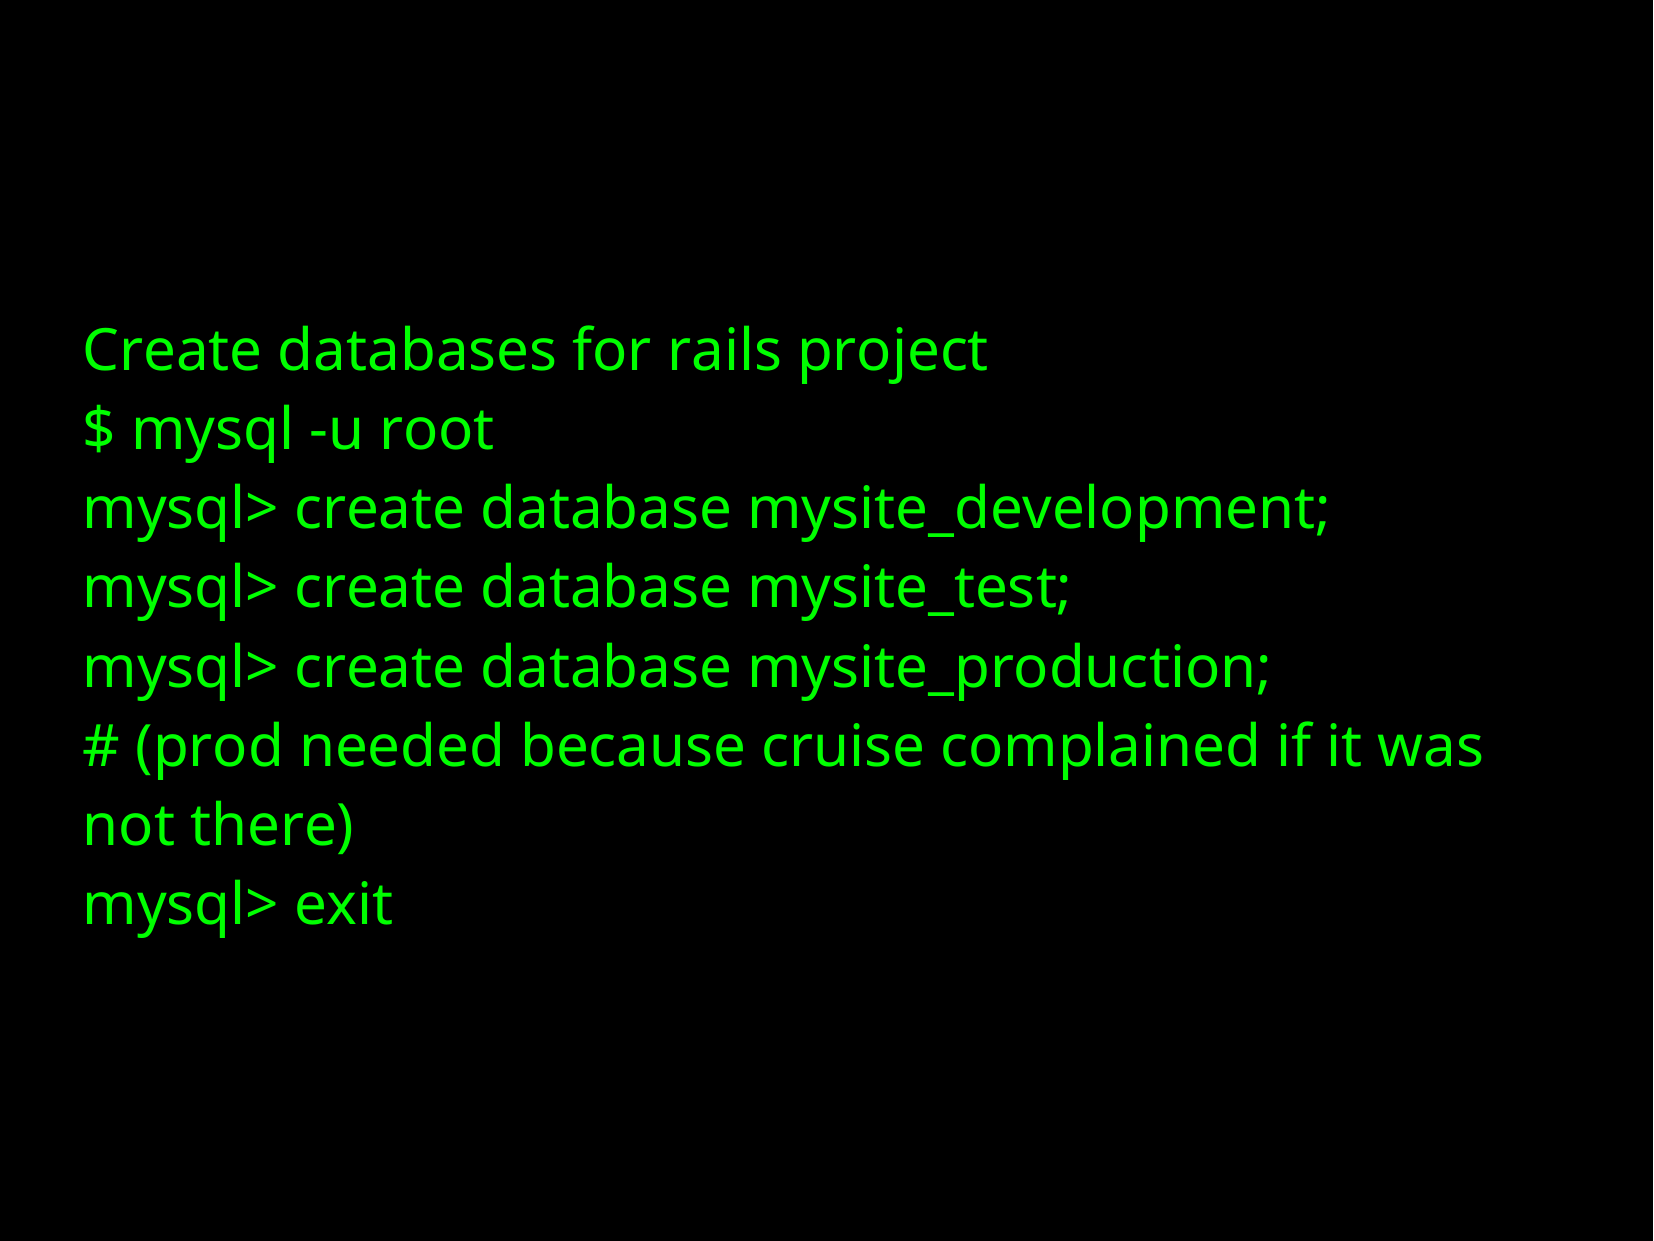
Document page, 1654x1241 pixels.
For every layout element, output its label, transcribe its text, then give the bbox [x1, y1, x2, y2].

title Create databases for rails project $ mysql -u root mysql> create database mysite_development; mysql> create database mysite_test; mysql> create database mysite_production; # (prod needed because cruise complained if it was not there) mysql> exit [82, 49, 1571, 1201]
